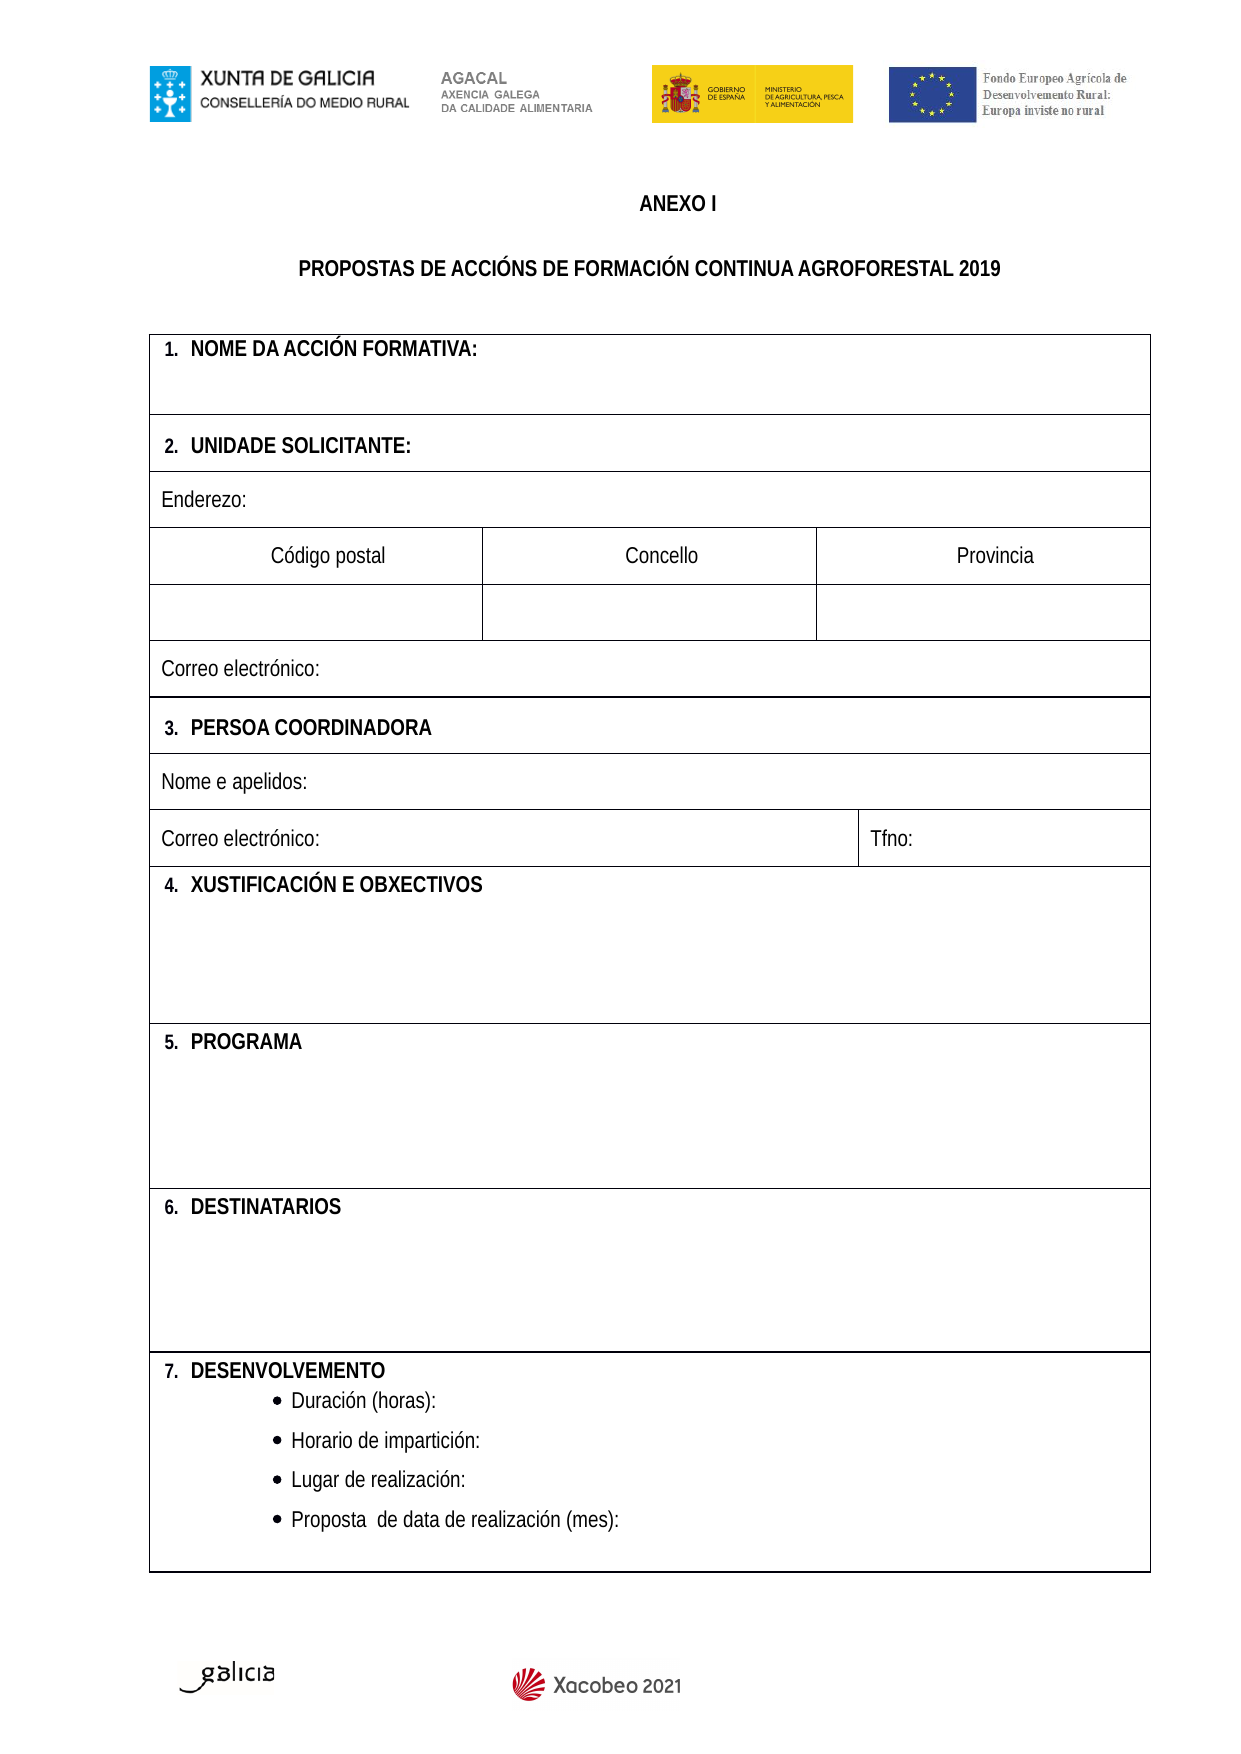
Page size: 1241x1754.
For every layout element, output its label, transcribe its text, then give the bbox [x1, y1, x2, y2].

table_cell PROGRAMA [150, 1024, 1150, 1188]
table_cell Código postal [150, 528, 482, 583]
title ANEXO I [233, 190, 1122, 216]
table_cell Provincia [817, 528, 1150, 583]
table_cell Correo electrónico: [150, 641, 1150, 696]
table_cell XUSTIFICACIÓN E OBXECTIVOS [150, 867, 1150, 1022]
table_cell Tfno: [859, 810, 1150, 866]
table_cell Correo electrónico: [150, 810, 858, 866]
picture [882, 60, 1136, 128]
table_cell [150, 585, 482, 640]
picture [177, 1661, 275, 1695]
table_cell Nome e apelidos: [150, 754, 1150, 809]
table_header NOME DA ACCIÓN FORMATIVA: [150, 335, 1150, 414]
table_cell Concello [483, 528, 816, 583]
table_cell DESENVOLVEMENTO Duración (horas): Horario de impartición: Lugar de realización: Proposta de data de realización (mes): [150, 1353, 1150, 1571]
table_cell UNIDADE SOLICITANTE: [150, 415, 1150, 471]
picture [191, 66, 410, 122]
table_cell Enderezo: [150, 472, 1150, 527]
picture [512, 1658, 680, 1711]
table_cell [483, 585, 816, 640]
table_cell PERSOA COORDINADORA [150, 698, 1150, 753]
table_cell DESTINATARIOS [150, 1189, 1150, 1351]
picture [163, 90, 176, 117]
picture [431, 64, 612, 122]
picture [652, 65, 854, 123]
subtitle PROPOSTAS DE ACCIÓNS DE FORMACIÓN CONTINUA AGROFORESTAL 2019 [177, 255, 1122, 281]
table_cell [817, 585, 1150, 640]
